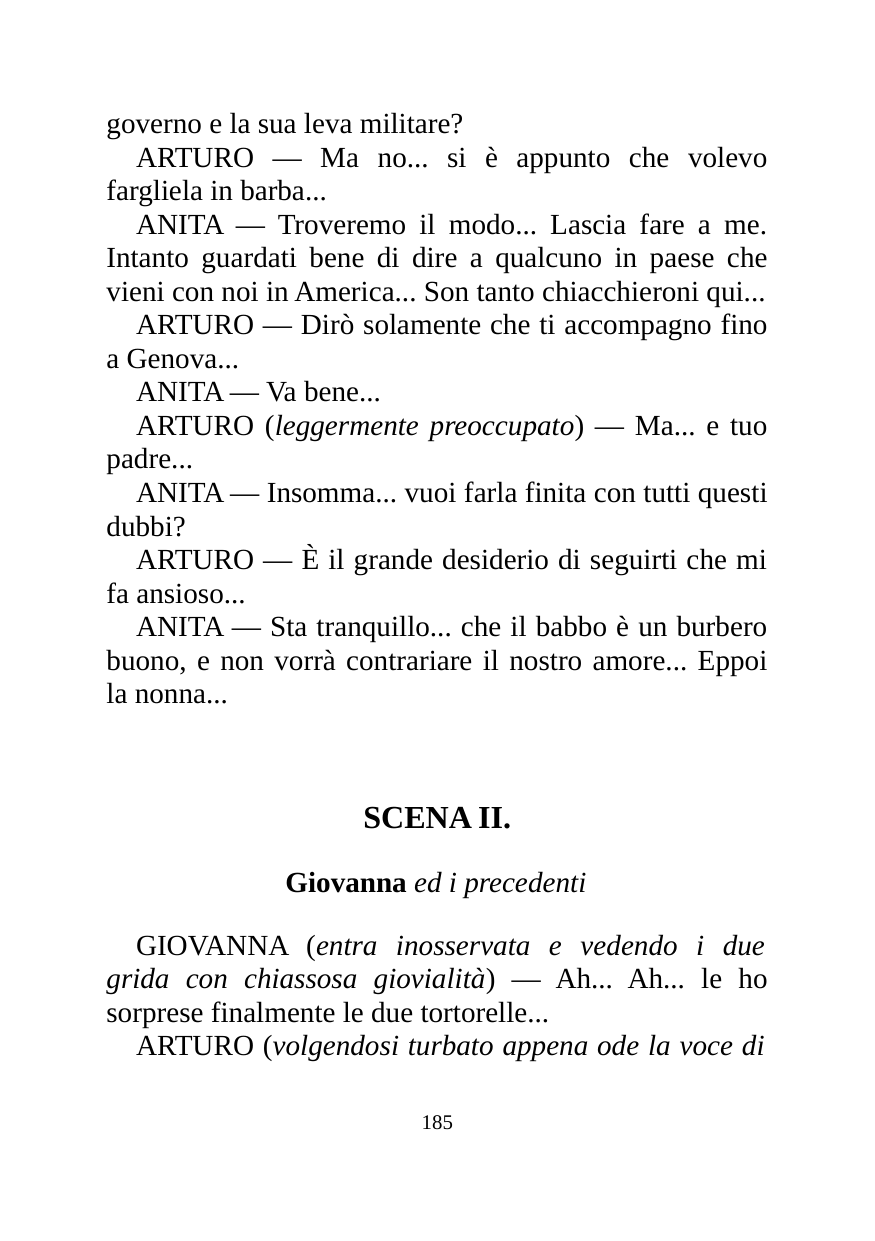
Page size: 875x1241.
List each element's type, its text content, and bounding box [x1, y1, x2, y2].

subtitle SCENA II. [106, 798, 768, 835]
text ARTURO (volgendosi turbato appena ode la voce di [106, 1028, 768, 1062]
text GIOVANNA (entra inosservata e vedendo i due grida con chiassosa giovialità) — Ah... Ah... le ho sorprese finalmente le due tortorelle... [106, 928, 768, 1028]
text ARTURO — È il grande desiderio di seguirti che mi fa ansioso... [106, 542, 768, 609]
text governo e la sua leva militare? [106, 106, 768, 140]
text ARTURO — Dirò solamente che ti accompagno fino a Genova... [106, 307, 768, 374]
text ARTURO — Ma no... si è appunto che volevo fargliela in barba... [106, 140, 768, 207]
text ARTURO (leggermente preoccupato) — Ma... e tuo padre... [106, 408, 768, 475]
text ANITA — Insomma... vuoi farla finita con tutti questi dubbi? [106, 475, 768, 542]
text Giovanna ed i precedenti [106, 865, 768, 898]
text ANITA — Va bene... [106, 374, 768, 408]
text ANITA — Sta tranquillo... che il babbo è un burbero buono, e non vorrà contrariare il nostro amore... Eppoi la nonna... [106, 609, 768, 710]
text ANITA — Troveremo il modo... Lascia fare a me. Intanto guardati bene di dire a qualcuno in paese che vieni con noi in America... Son tanto chiacchieroni qui... [106, 207, 768, 307]
